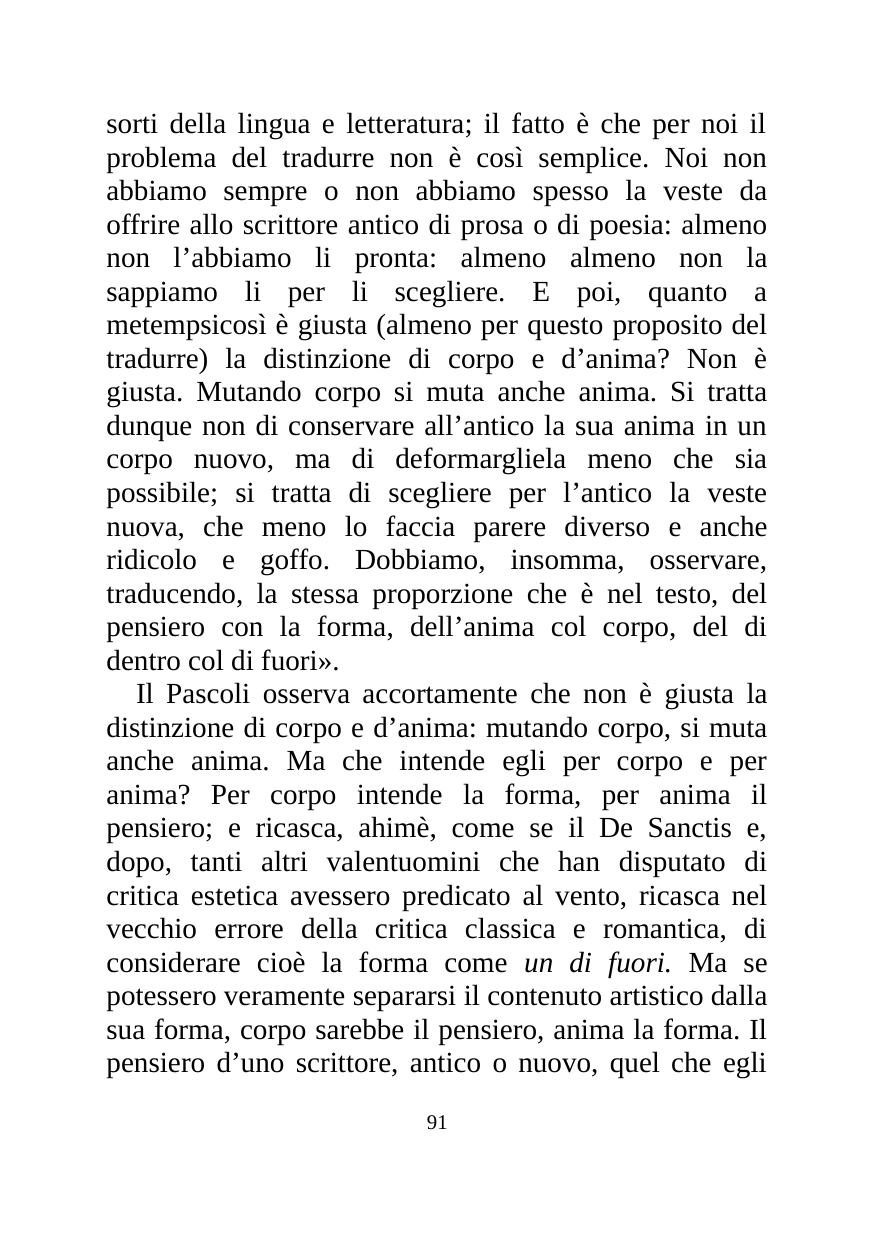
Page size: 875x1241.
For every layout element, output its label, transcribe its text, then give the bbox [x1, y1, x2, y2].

text Il Pascoli osserva accortamente che non è giusta la distinzione di corpo e d’anima: mutando corpo, si muta anche anima. Ma che intende egli per corpo e per anima? Per corpo intende la forma, per anima il pensiero; e ricasca, ahimè, come se il De Sanctis e, dopo, tanti altri valentuomini che han disputato di critica estetica avessero predicato al vento, ricasca nel vecchio errore della critica classica e romantica, di considerare cioè la forma come un di fuori. Ma se potessero veramente separarsi il contenuto artistico dalla sua forma, corpo sarebbe il pensiero, anima la forma. Il pensiero d’uno scrittore, antico o nuovo, quel che egli [106, 676, 768, 1079]
text sorti della lingua e letteratura; il fatto è che per noi il problema del tradurre non è così semplice. Noi non abbiamo sempre o non abbiamo spesso la veste da offrire allo scrittore antico di prosa o di poesia: almeno non l’abbiamo li pronta: almeno almeno non la sappiamo li per li scegliere. E poi, quanto a metempsicosì è giusta (almeno per questo proposito del tradurre) la distinzione di corpo e d’anima? Non è giusta. Mutando corpo si muta anche anima. Si tratta dunque non di conservare all’antico la sua anima in un corpo nuovo, ma di deformargliela meno che sia possibile; si tratta di scegliere per l’antico la veste nuova, che meno lo faccia parere diverso e anche ridicolo e goffo. Dobbiamo, insomma, osservare, traducendo, la stessa proporzione che è nel testo, del pensiero con la forma, dell’anima col corpo, del di dentro col di fuori». [106, 106, 768, 676]
